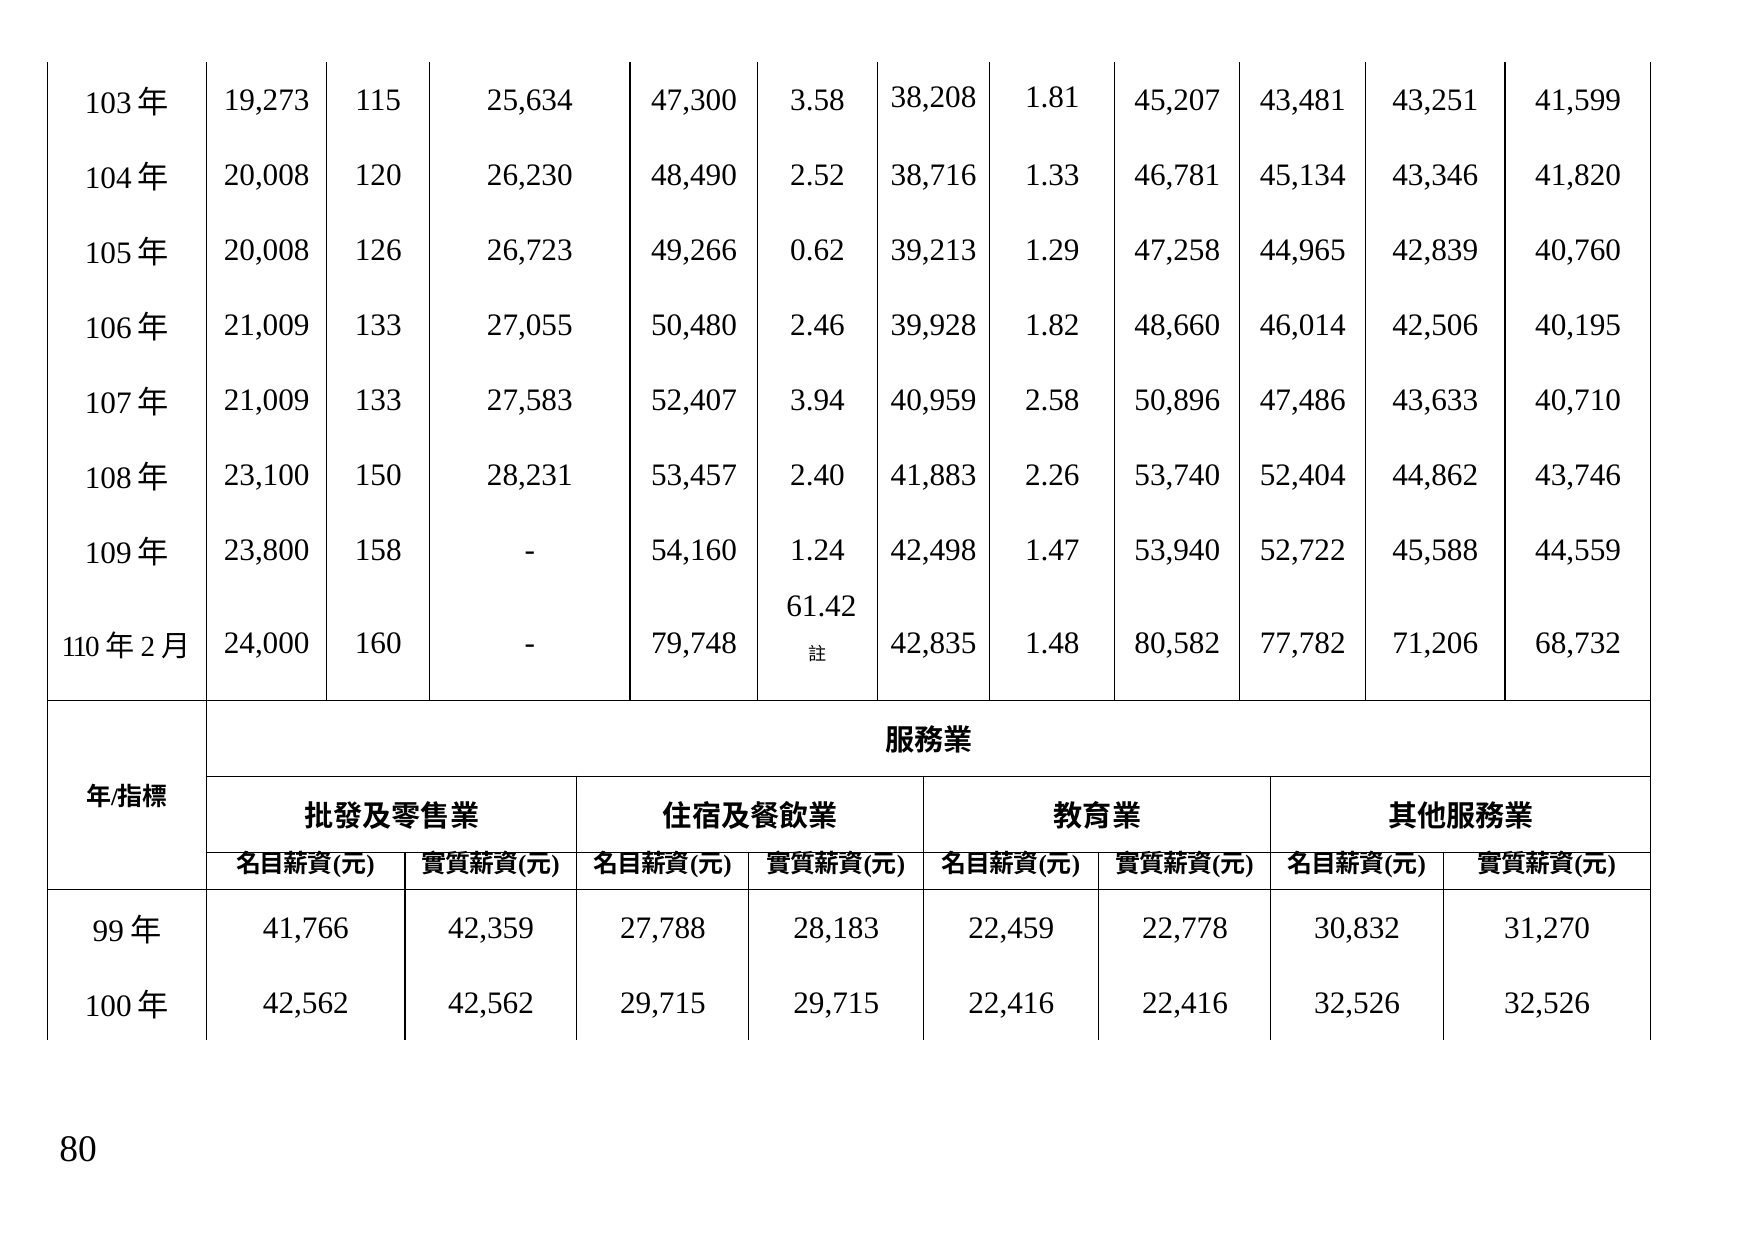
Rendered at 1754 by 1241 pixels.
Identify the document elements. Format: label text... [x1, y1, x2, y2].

table_cell 105年 [48, 212, 206, 287]
table_cell 43,251 [1366, 62, 1504, 137]
table_cell 42,359 [406, 890, 576, 965]
table_cell 服務業 [207, 701, 1650, 776]
table_cell 41,820 [1506, 137, 1650, 212]
table_cell 22,459 [924, 890, 1098, 965]
table_cell 20,008 [207, 137, 326, 212]
table_cell 42,506 [1366, 287, 1504, 362]
table_cell 40,195 [1506, 287, 1650, 362]
table_cell 115 [327, 62, 429, 137]
table_cell 住宿及餐飲業 [577, 777, 923, 852]
table_cell 42,839 [1366, 212, 1504, 287]
table_cell 39,928 [878, 287, 989, 362]
table_cell 53,740 [1115, 437, 1239, 512]
table_cell 實質薪資(元) [1444, 853, 1650, 889]
table_cell 40,959 [878, 362, 989, 437]
table_cell 38,208 [878, 62, 989, 137]
table_cell 28,183 [749, 890, 923, 965]
table_cell 38,716 [878, 137, 989, 212]
table_cell 47,300 [631, 62, 757, 137]
table_cell 22,778 [1099, 890, 1270, 965]
table_cell 29,715 [749, 965, 923, 1040]
table_cell 23,100 [207, 437, 326, 512]
table_cell 53,940 [1115, 512, 1239, 587]
table_cell 77,782 [1240, 587, 1365, 699]
table_cell 1.24 [758, 512, 877, 587]
table_cell 50,480 [631, 287, 757, 362]
table_cell 45,588 [1366, 512, 1504, 587]
table_cell 42,835 [878, 587, 989, 699]
table_cell 1.82 [990, 287, 1114, 362]
table_cell 40,760 [1506, 212, 1650, 287]
table_cell 28,231 [430, 437, 629, 512]
table_cell 52,407 [631, 362, 757, 437]
table_cell 1.48 [990, 587, 1114, 699]
table_cell 教育業 [924, 777, 1270, 852]
table_cell 名目薪資(元) [207, 853, 404, 889]
table_cell 批發及零售業 [207, 777, 576, 852]
table_cell 名目薪資(元) [1271, 853, 1443, 889]
table_cell 22,416 [1099, 965, 1270, 1040]
table_cell 2.40 [758, 437, 877, 512]
table_cell 3.94 [758, 362, 877, 437]
table_cell 實質薪資(元) [406, 853, 576, 889]
table_cell 52,404 [1240, 437, 1365, 512]
table_cell 52,722 [1240, 512, 1365, 587]
table_cell 47,486 [1240, 362, 1365, 437]
table_cell 20,008 [207, 212, 326, 287]
table_cell 45,207 [1115, 62, 1239, 137]
table_cell 126 [327, 212, 429, 287]
table_cell 名目薪資(元) [577, 853, 748, 889]
table_cell 150 [327, 437, 429, 512]
table_cell 120 [327, 137, 429, 212]
table_cell 68,732 [1506, 587, 1650, 699]
table_cell 48,660 [1115, 287, 1239, 362]
table_cell 26,230 [430, 137, 629, 212]
table_cell 44,862 [1366, 437, 1504, 512]
table_cell 50,896 [1115, 362, 1239, 437]
table_cell 32,526 [1271, 965, 1443, 1040]
table_cell 43,481 [1240, 62, 1365, 137]
table_cell - [430, 512, 629, 587]
table_cell 41,883 [878, 437, 989, 512]
table_cell 43,346 [1366, 137, 1504, 212]
table_cell 3.58 [758, 62, 877, 137]
table_cell 39,213 [878, 212, 989, 287]
table_cell 133 [327, 362, 429, 437]
table_cell 104年 [48, 137, 206, 212]
table_cell 110年2月 [48, 587, 206, 699]
table_cell 53,457 [631, 437, 757, 512]
table_cell 160 [327, 587, 429, 699]
table_cell 實質薪資(元) [1099, 853, 1270, 889]
table_cell 26,723 [430, 212, 629, 287]
table_cell 21,009 [207, 287, 326, 362]
table_cell 其他服務業 [1271, 777, 1650, 852]
table_cell 27,583 [430, 362, 629, 437]
table_cell 44,965 [1240, 212, 1365, 287]
table_cell 45,134 [1240, 137, 1365, 212]
table_cell 106年 [48, 287, 206, 362]
table_cell 46,014 [1240, 287, 1365, 362]
table_cell 22,416 [924, 965, 1098, 1040]
table_cell 19,273 [207, 62, 326, 137]
table_cell 43,746 [1506, 437, 1650, 512]
table_cell 2.26 [990, 437, 1114, 512]
table_cell 21,009 [207, 362, 326, 437]
table_cell 48,490 [631, 137, 757, 212]
table_cell 40,710 [1506, 362, 1650, 437]
table_cell 2.58 [990, 362, 1114, 437]
table_cell 133 [327, 287, 429, 362]
table_cell 29,715 [577, 965, 748, 1040]
table_cell 47,258 [1115, 212, 1239, 287]
table_cell 1.47 [990, 512, 1114, 587]
table_cell 1.29 [990, 212, 1114, 287]
table_cell 100年 [48, 965, 206, 1040]
table_cell 27,788 [577, 890, 748, 965]
table_cell 23,800 [207, 512, 326, 587]
table_cell 158 [327, 512, 429, 587]
table_cell 42,562 [406, 965, 576, 1040]
table_cell 42,498 [878, 512, 989, 587]
table_cell 41,599 [1506, 62, 1650, 137]
table_cell 46,781 [1115, 137, 1239, 212]
table_cell 79,748 [631, 587, 757, 699]
table_cell 80,582 [1115, 587, 1239, 699]
table_cell 42,562 [207, 965, 404, 1040]
table_cell 43,633 [1366, 362, 1504, 437]
table_cell 27,055 [430, 287, 629, 362]
table_cell 1.81 [990, 62, 1114, 137]
table_cell 103年 [48, 62, 206, 137]
table_cell 44,559 [1506, 512, 1650, 587]
table_cell 49,266 [631, 212, 757, 287]
table_cell 108年 [48, 437, 206, 512]
table_cell 30,832 [1271, 890, 1443, 965]
table_cell 41,766 [207, 890, 404, 965]
table_cell 1.33 [990, 137, 1114, 212]
table_cell 71,206 [1366, 587, 1504, 699]
table_cell 24,000 [207, 587, 326, 699]
table_cell 0.62 [758, 212, 877, 287]
table_cell 31,270 [1444, 890, 1650, 965]
table_cell 107年 [48, 362, 206, 437]
table_cell 25,634 [430, 62, 629, 137]
table_cell 32,526 [1444, 965, 1650, 1040]
table_cell 54,160 [631, 512, 757, 587]
table_cell 109年 [48, 512, 206, 587]
table_cell 99年 [48, 890, 206, 965]
table_cell 2.52 [758, 137, 877, 212]
table_cell 年/指標 [48, 701, 206, 889]
table_cell 61.42註 [758, 587, 877, 699]
table_cell 實質薪資(元) [749, 853, 923, 889]
table_cell 名目薪資(元) [924, 853, 1098, 889]
table_cell 2.46 [758, 287, 877, 362]
table_cell - [430, 587, 629, 699]
